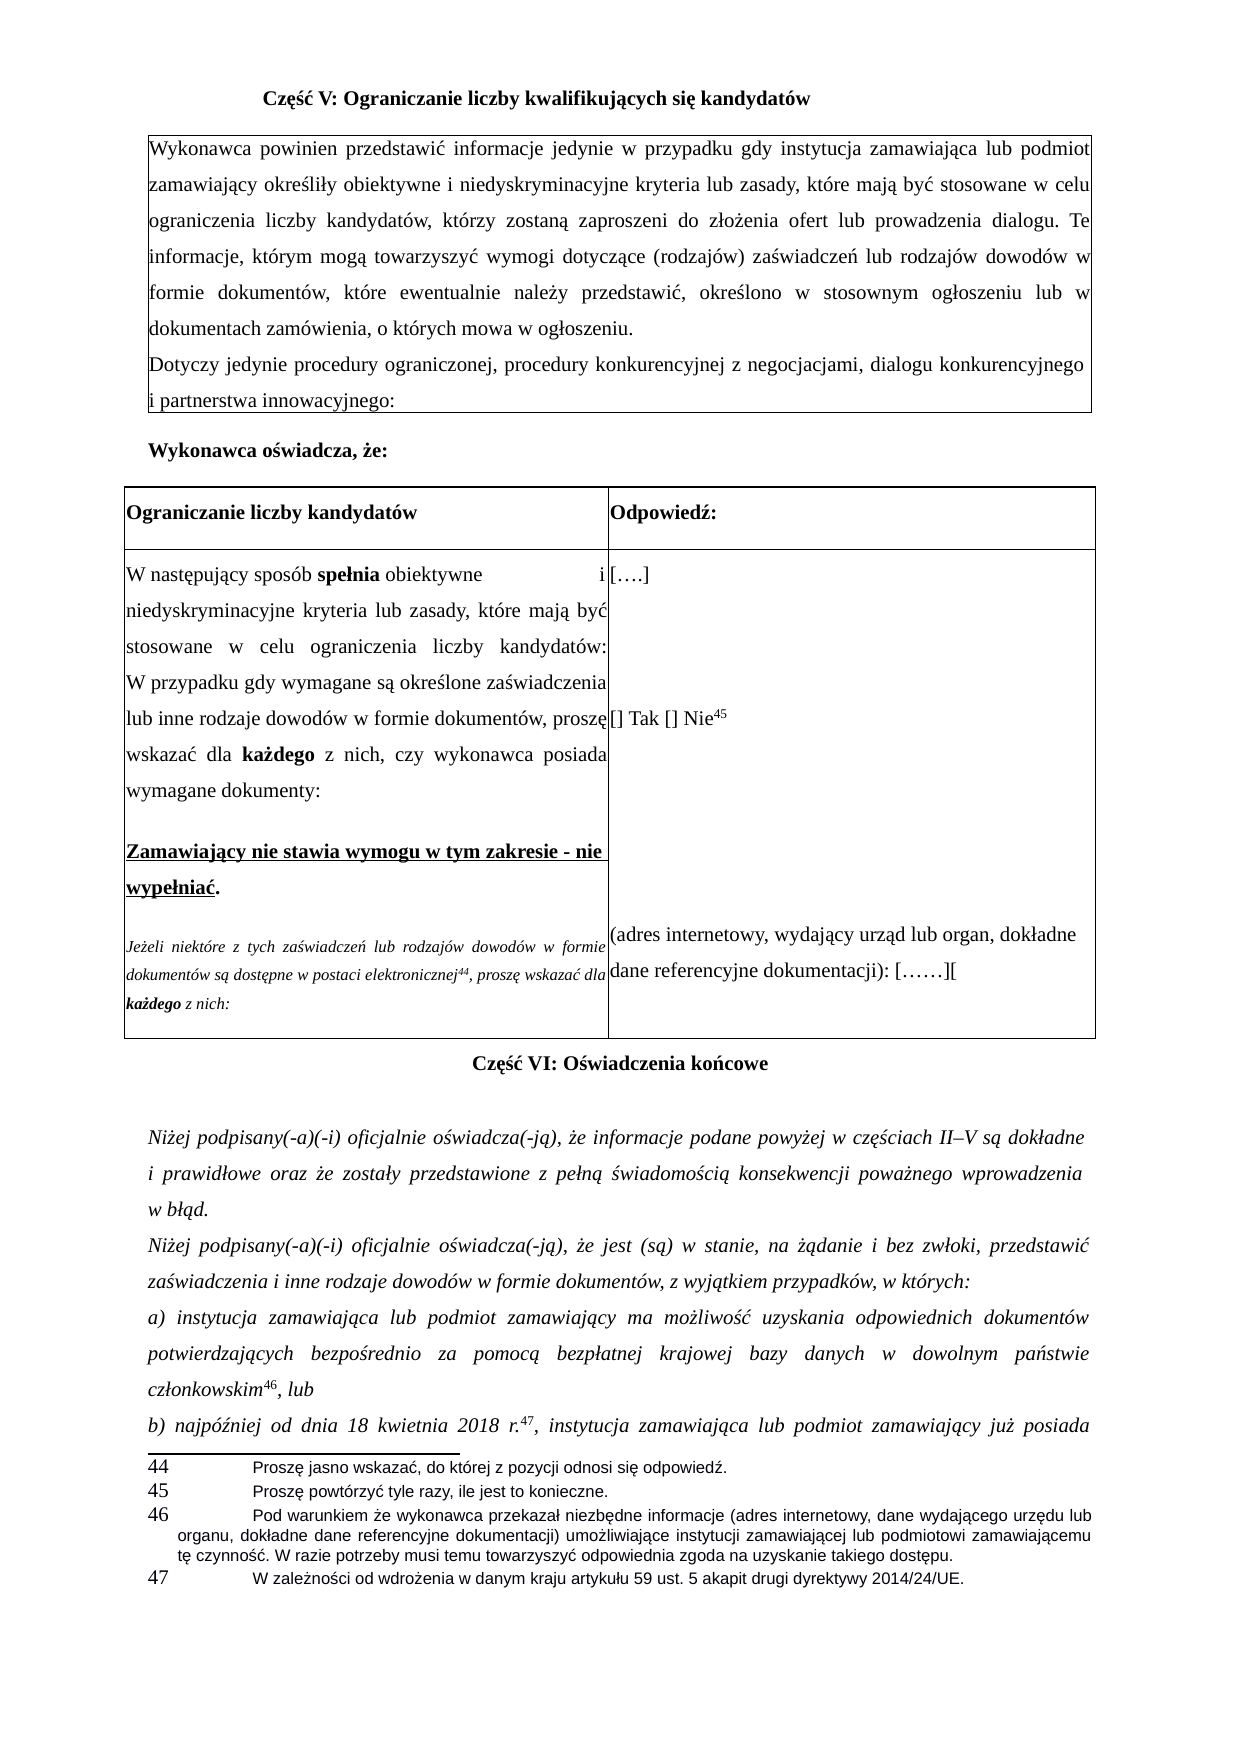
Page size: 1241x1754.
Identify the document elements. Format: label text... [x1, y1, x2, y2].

table_cell W następujący sposób spełnia obiektywne i niedyskryminacyjne kryteria lub zasady, które mają być stosowane w celu ograniczenia liczby kandydatów: W przypadku gdy wymagane są określone zaświadczenia lub inne rodzaje dowodów w formie dokumentów, proszę wskazać dla każdego z nich, czy wykonawca posiada wymagane dokumenty: Zamawiający nie stawia wymogu w tym zakresie - nie wypełniać. Jeżeli niektóre z tych zaświadczeń lub rodzajów dowodów w formie dokumentów są dostępne w postaci elektronicznej, proszę wskazać dla każdego z nich: [125, 550, 608, 1037]
table_header Ograniczanie liczby kandydatów [125, 488, 608, 548]
text W zależności od wdrożenia w danym kraju artykułu 59 ust. 5 akapit drugi dyrektywy 2014/24/UE. [148, 1564, 1092, 1589]
text Wykonawca oświadcza, że: [148, 438, 1092, 462]
text Dotyczy jedynie procedury ograniczonej, procedury konkurencyjnej z negocjacjami, dialogu konkurencyjnego i partnerstwa innowacyjnego: [149, 351, 1091, 412]
text Niżej podpisany(-a)(-i) oficjalnie oświadcza(-ją), że informacje podane powyżej w częściach II–V są dokładne i prawidłowe oraz że zostały przedstawione z pełną świadomością konsekwencji poważnego wprowadzenia w błąd. [148, 1124, 1092, 1221]
text Pod warunkiem że wykonawca przekazał niezbędne informacje (adres internetowy, dane wydającego urzędu lub organu, dokładne dane referencyjne dokumentacji) umożliwiające instytucji zamawiającej lub podmiotowi zamawiającemu tę czynność. W razie potrzeby musi temu towarzyszyć odpowiednia zgoda na uzyskanie takiego dostępu. [148, 1502, 1092, 1564]
table_header Odpowiedź: [609, 488, 1095, 548]
text Wykonawca powinien przedstawić informacje jedynie w przypadku gdy instytucja zamawiająca lub podmiot zamawiający określiły obiektywne i niedyskryminacyjne kryteria lub zasady, które mają być stosowane w celu ograniczenia liczby kandydatów, którzy zostaną zaproszeni do złożenia ofert lub prowadzenia dialogu. Te informacje, którym mogą towarzyszyć wymogi dotyczące (rodzajów) zaświadczeń lub rodzajów dowodów w formie dokumentów, które ewentualnie należy przedstawić, określono w stosownym ogłoszeniu lub w dokumentach zamówienia, o których mowa w ogłoszeniu. [149, 136, 1091, 340]
table_cell [….] [] Tak [] Nie (adres internetowy, wydający urząd lub organ, dokładne dane referencyjne dokumentacji): [……][ [609, 550, 1095, 1037]
text Część V: Ograniczanie liczby kwalifikujących się kandydatów [148, 86, 1092, 110]
text a) instytucja zamawiająca lub podmiot zamawiający ma możliwość uzyskania odpowiednich dokumentów potwierdzających bezpośrednio za pomocą bezpłatnej krajowej bazy danych w dowolnym państwie członkowskim, lub [148, 1305, 1092, 1401]
text Część VI: Oświadczenia końcowe [148, 1051, 1092, 1075]
text b) najpóźniej od dnia 18 kwietnia 2018 r., instytucja zamawiająca lub podmiot zamawiający już posiada [148, 1413, 1092, 1437]
text Niżej podpisany(-a)(-i) oficjalnie oświadcza(-ją), że jest (są) w stanie, na żądanie i bez zwłoki, przedstawić zaświadczenia i inne rodzaje dowodów w formie dokumentów, z wyjątkiem przypadków, w których: [148, 1233, 1092, 1293]
